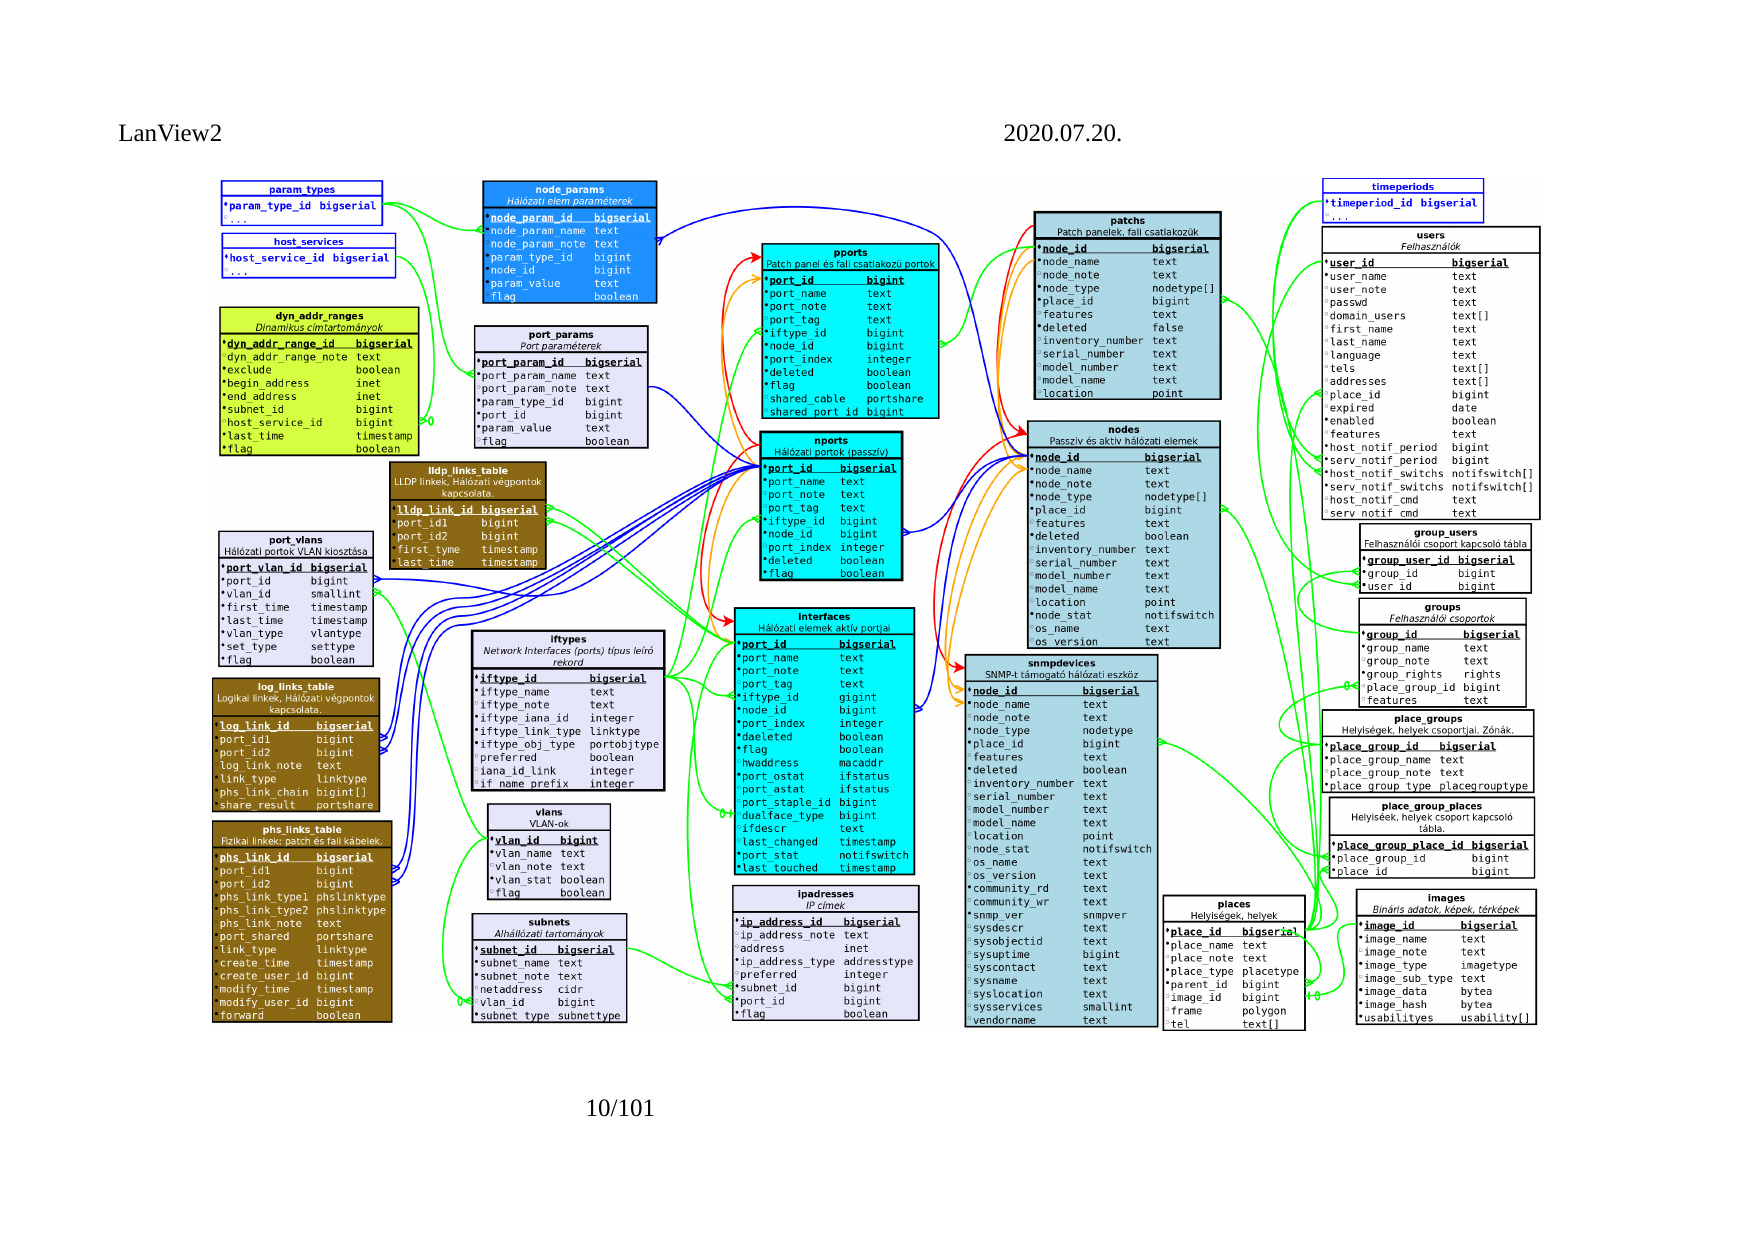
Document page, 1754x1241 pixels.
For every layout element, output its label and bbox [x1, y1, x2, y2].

picture [220, 183, 1534, 1026]
